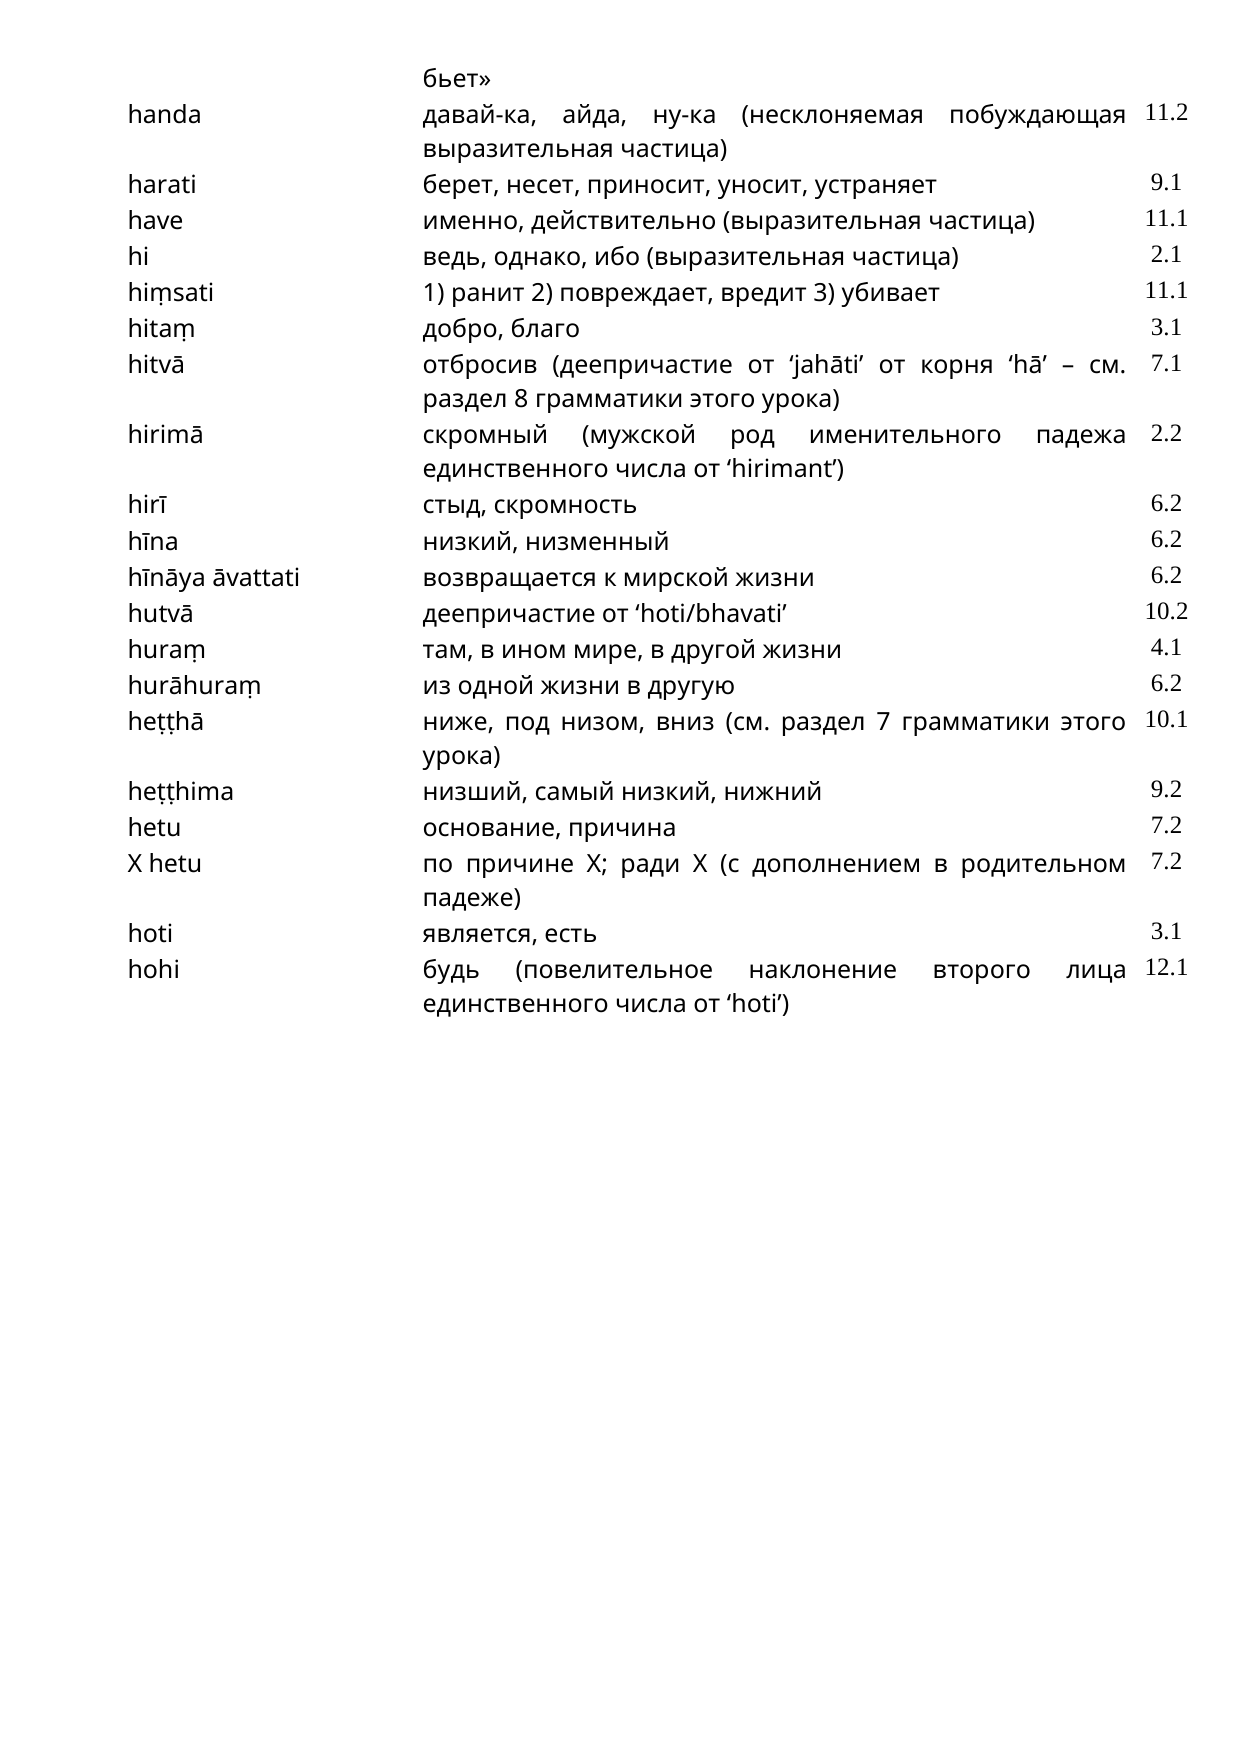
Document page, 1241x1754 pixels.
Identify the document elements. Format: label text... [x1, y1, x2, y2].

table_cell отбросив (деепричастие от ‘jahāti’ от корня ‘hā’ – см. раздел 8 грамматики этого урока) [420, 345, 1129, 415]
table_cell деепричастие от ‘hoti/bhavati’ [420, 594, 1129, 629]
table_cell X hetu [125, 844, 420, 914]
table_cell 7.1 [1129, 345, 1203, 415]
table_cell hirī [125, 485, 420, 521]
table_cell hutvā [125, 594, 420, 629]
table_cell возвращается к мирской жизни [420, 558, 1129, 593]
table_cell из одной жизни в другую [420, 666, 1129, 702]
table_cell ниже, под низом, вниз (см. раздел 7 грамматики этого урока) [420, 702, 1129, 772]
table_cell 3.1 [1129, 914, 1203, 950]
table_cell hīnāya āvattati [125, 558, 420, 593]
table_cell 6.2 [1129, 666, 1203, 702]
table_cell hirimā [125, 415, 420, 485]
table_cell hīna [125, 521, 420, 557]
table_cell низкий, низменный [420, 521, 1129, 557]
table_cell давай-ка, айда, ну-ка (несклоняемая побуждающая выразительная частица) [420, 95, 1129, 165]
table_cell берет, несет, приносит, уносит, устраняет [420, 165, 1129, 201]
table_cell 11.2 [1129, 95, 1203, 165]
table_cell является, есть [420, 914, 1129, 950]
table_cell бьет» [420, 59, 1129, 95]
table_cell have [125, 201, 420, 237]
table_cell 2.1 [1129, 237, 1203, 273]
table_cell 12.1 [1129, 950, 1203, 1020]
table_cell 6.2 [1129, 558, 1203, 593]
table_cell hohi [125, 950, 420, 1020]
table_cell 9.1 [1129, 165, 1203, 201]
table_cell там, в ином мире, в другой жизни [420, 630, 1129, 666]
table_cell [125, 59, 420, 95]
table_cell hi [125, 237, 420, 273]
table_cell heṭṭhima [125, 772, 420, 808]
table_cell 4.1 [1129, 630, 1203, 666]
table_cell низший, самый низкий, нижний [420, 772, 1129, 808]
table_cell ведь, однако, ибо (выразительная частица) [420, 237, 1129, 273]
table_cell 11.1 [1129, 273, 1203, 309]
table_cell 11.1 [1129, 201, 1203, 237]
table_cell harati [125, 165, 420, 201]
table_cell hetu [125, 808, 420, 844]
table_cell hitaṃ [125, 309, 420, 345]
table_cell скромный (мужской род именительного падежа единственного числа от ‘hirimant’) [420, 415, 1129, 485]
table_cell hitvā [125, 345, 420, 415]
table_cell будь (повелительное наклонение второго лица единственного числа от ‘hoti’) [420, 950, 1129, 1020]
table_cell 6.2 [1129, 485, 1203, 521]
table_cell 6.2 [1129, 521, 1203, 557]
table_cell добро, благо [420, 309, 1129, 345]
table_cell handa [125, 95, 420, 165]
table_cell [1129, 59, 1203, 95]
table_cell 10.2 [1129, 594, 1203, 629]
table_cell 1) ранит 2) повреждает, вредит 3) убивает [420, 273, 1129, 309]
table_cell 9.2 [1129, 772, 1203, 808]
table_cell стыд, скромность [420, 485, 1129, 521]
table_cell hoti [125, 914, 420, 950]
table_cell hiṃsati [125, 273, 420, 309]
table_cell 7.2 [1129, 808, 1203, 844]
table_cell основание, причина [420, 808, 1129, 844]
table_cell 7.2 [1129, 844, 1203, 914]
table_cell по причине X; ради X (с дополнением в родительном падеже) [420, 844, 1129, 914]
table_cell 2.2 [1129, 415, 1203, 485]
table_cell hurāhuraṃ [125, 666, 420, 702]
table_cell heṭṭhā [125, 702, 420, 772]
table_cell huraṃ [125, 630, 420, 666]
table_cell именно, действительно (выразительная частица) [420, 201, 1129, 237]
table_cell 3.1 [1129, 309, 1203, 345]
table_cell 10.1 [1129, 702, 1203, 772]
